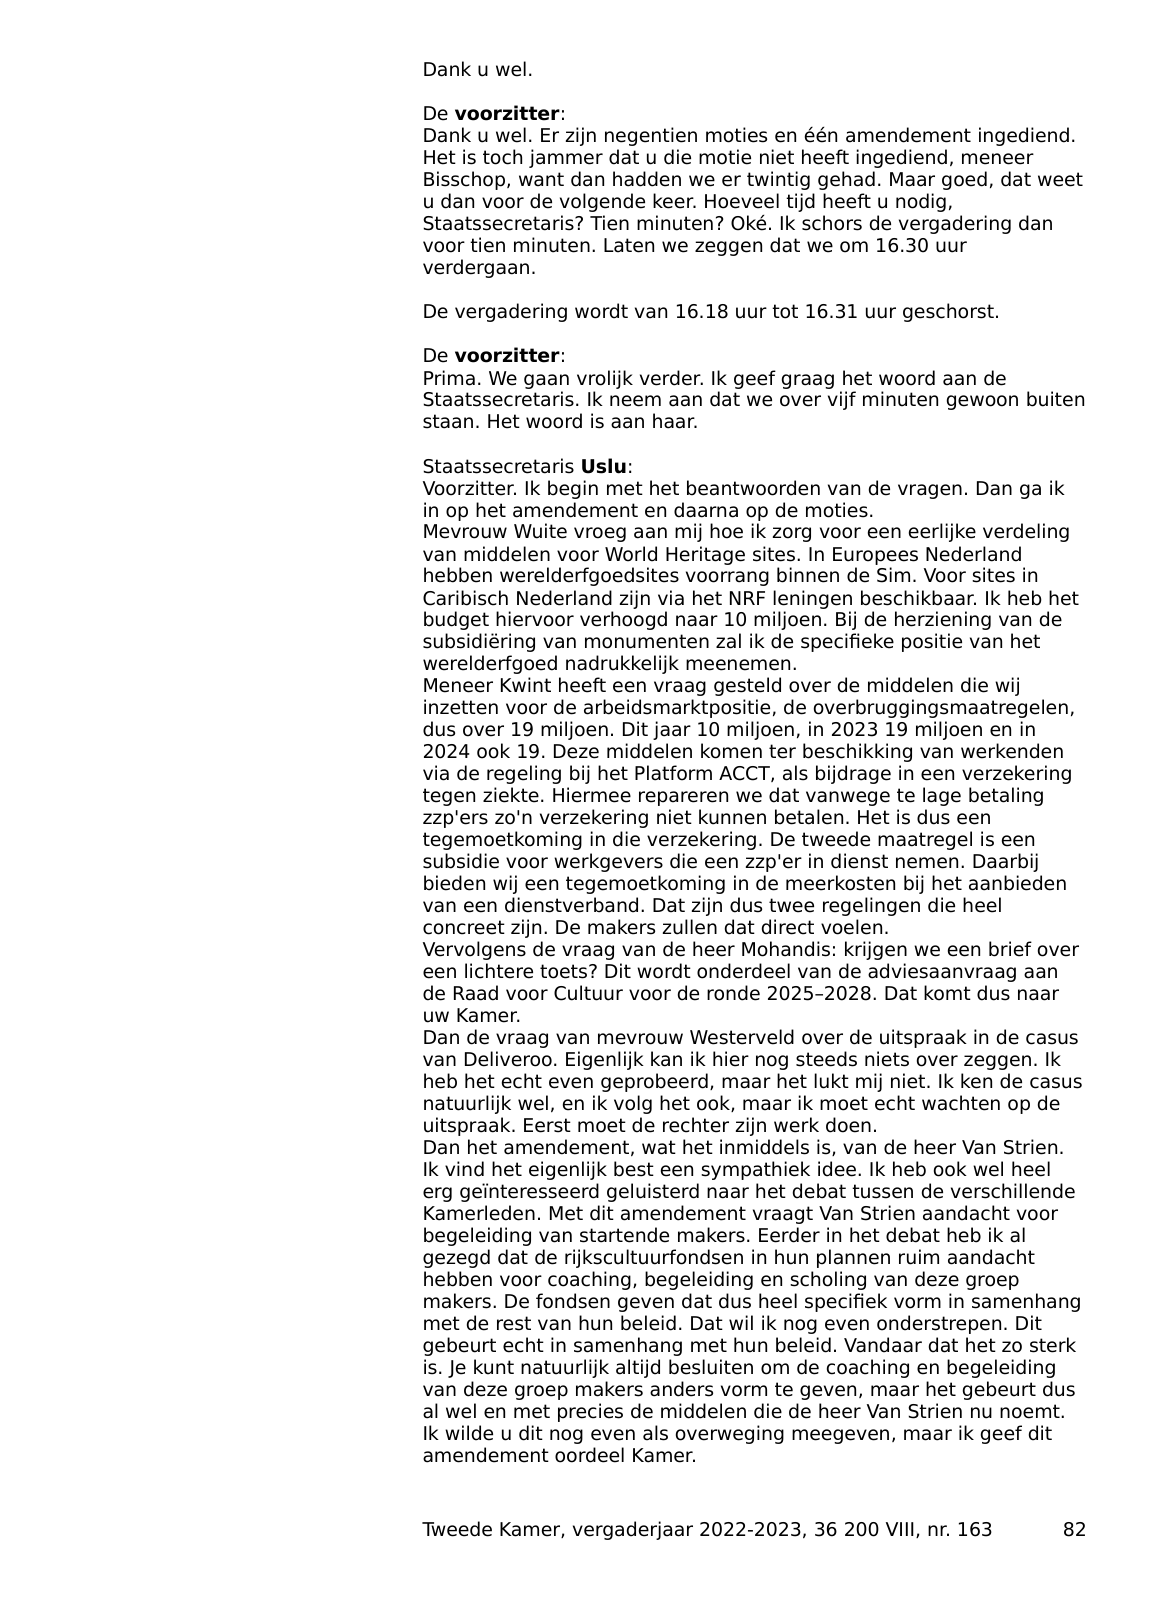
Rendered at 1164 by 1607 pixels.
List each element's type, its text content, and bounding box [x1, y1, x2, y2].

text Vervolgens de vraag van de heer Mohandis: krijgen we een brief over een lichtere toets? Dit wordt onderdeel van de adviesaanvraag aan de Raad voor Cultuur voor de ronde 2025–2028. Dat komt dus naar uw Kamer. [422, 939, 1087, 1027]
text De vergadering wordt van 16.18 uur tot 16.31 uur geschorst. [422, 301, 1087, 323]
text Dank u wel. Er zijn negentien moties en één amendement ingediend. Het is toch jammer dat u die motie niet heeft ingediend, meneer Bisschop, want dan hadden we er twintig gehad. Maar goed, dat weet u dan voor de volgende keer. Hoeveel tijd heeft u nodig, Staatssecretaris? Tien minuten? Oké. Ik schors de vergadering dan voor tien minuten. Laten we zeggen dat we om 16.30 uur verdergaan. [422, 125, 1087, 279]
text Prima. We gaan vrolijk verder. Ik geef graag het woord aan de Staatssecretaris. Ik neem aan dat we over vijf minuten gewoon buiten staan. Het woord is aan haar. [422, 367, 1087, 433]
text Dank u wel. [422, 59, 1087, 81]
text Voorzitter. Ik begin met het beantwoorden van de vragen. Dan ga ik in op het amendement en daarna op de moties. [422, 477, 1087, 521]
text Mevrouw Wuite vroeg aan mij hoe ik zorg voor een eerlijke verdeling van middelen voor World Heritage sites. In Europees Nederland hebben werelderfgoedsites voorrang binnen de Sim. Voor sites in Caribisch Nederland zijn via het NRF leningen beschikbaar. Ik heb het budget hiervoor verhoogd naar 10 miljoen. Bij de herziening van de subsidiëring van monumenten zal ik de specifieke positie van het werelderfgoed nadrukkelijk meenemen. [422, 521, 1087, 675]
text De voorzitter: [422, 345, 1087, 367]
text Staatssecretaris Uslu: [422, 456, 1087, 477]
text Dan de vraag van mevrouw Westerveld over de uitspraak in de casus van Deliveroo. Eigenlijk kan ik hier nog steeds niets over zeggen. Ik heb het echt even geprobeerd, maar het lukt mij niet. Ik ken de casus natuurlijk wel, en ik volg het ook, maar ik moet echt wachten op de uitspraak. Eerst moet de rechter zijn werk doen. [422, 1027, 1087, 1137]
text Dan het amendement, wat het inmiddels is, van de heer Van Strien. Ik vind het eigenlijk best een sympathiek idee. Ik heb ook wel heel erg geïnteresseerd geluisterd naar het debat tussen de verschillende Kamerleden. Met dit amendement vraagt Van Strien aandacht voor begeleiding van startende makers. Eerder in het debat heb ik al gezegd dat de rijkscultuurfondsen in hun plannen ruim aandacht hebben voor coaching, begeleiding en scholing van deze groep makers. De fondsen geven dat dus heel specifiek vorm in samenhang met de rest van hun beleid. Dat wil ik nog even onderstrepen. Dit gebeurt echt in samenhang met hun beleid. Vandaar dat het zo sterk is. Je kunt natuurlijk altijd besluiten om de coaching en begeleiding van deze groep makers anders vorm te geven, maar het gebeurt dus al wel en met precies de middelen die de heer Van Strien nu noemt. Ik wilde u dit nog even als overweging meegeven, maar ik geef dit amendement oordeel Kamer. [422, 1137, 1087, 1467]
text De voorzitter: [422, 103, 1087, 125]
text Meneer Kwint heeft een vraag gesteld over de middelen die wij inzetten voor de arbeidsmarktpositie, de overbruggingsmaatregelen, dus over 19 miljoen. Dit jaar 10 miljoen, in 2023 19 miljoen en in 2024 ook 19. Deze middelen komen ter beschikking van werkenden via de regeling bij het Platform ACCT, als bijdrage in een verzekering tegen ziekte. Hiermee repareren we dat vanwege te lage betaling zzp'ers zo'n verzekering niet kunnen betalen. Het is dus een tegemoetkoming in die verzekering. De tweede maatregel is een subsidie voor werkgevers die een zzp'er in dienst nemen. Daarbij bieden wij een tegemoetkoming in de meerkosten bij het aanbieden van een dienstverband. Dat zijn dus twee regelingen die heel concreet zijn. De makers zullen dat direct voelen. [422, 675, 1087, 939]
